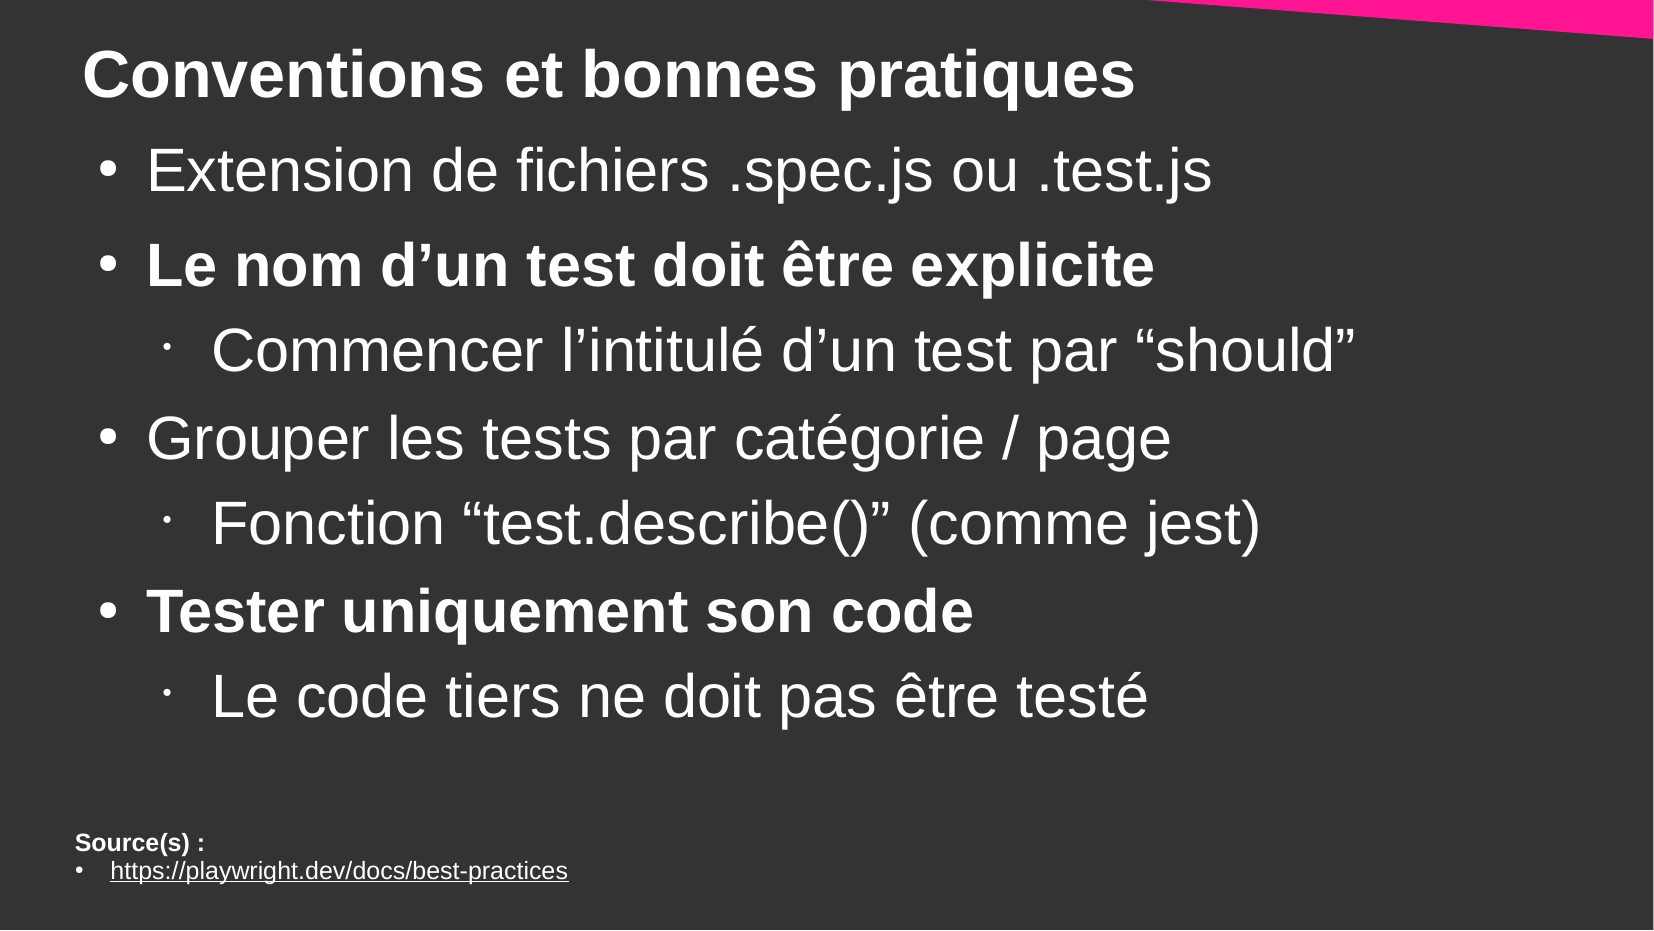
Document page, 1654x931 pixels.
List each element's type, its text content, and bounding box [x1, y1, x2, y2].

list Extension de fichiers .spec.js ou .test.js Le nom d’un test doit être explicite Commencer l’intitulé d’un test par “should” Grouper les tests par catégorie / page Fonction “test.describe()” (comme jest) Tester uniquement son code Le code tiers ne doit pas être testé [80, 135, 1620, 739]
text_box [1146, 0, 1654, 39]
title Conventions et bonnes pratiques [82, 37, 1571, 112]
text_box Source(s) : https://playwright.dev/docs/best-practices [60, 821, 1546, 906]
